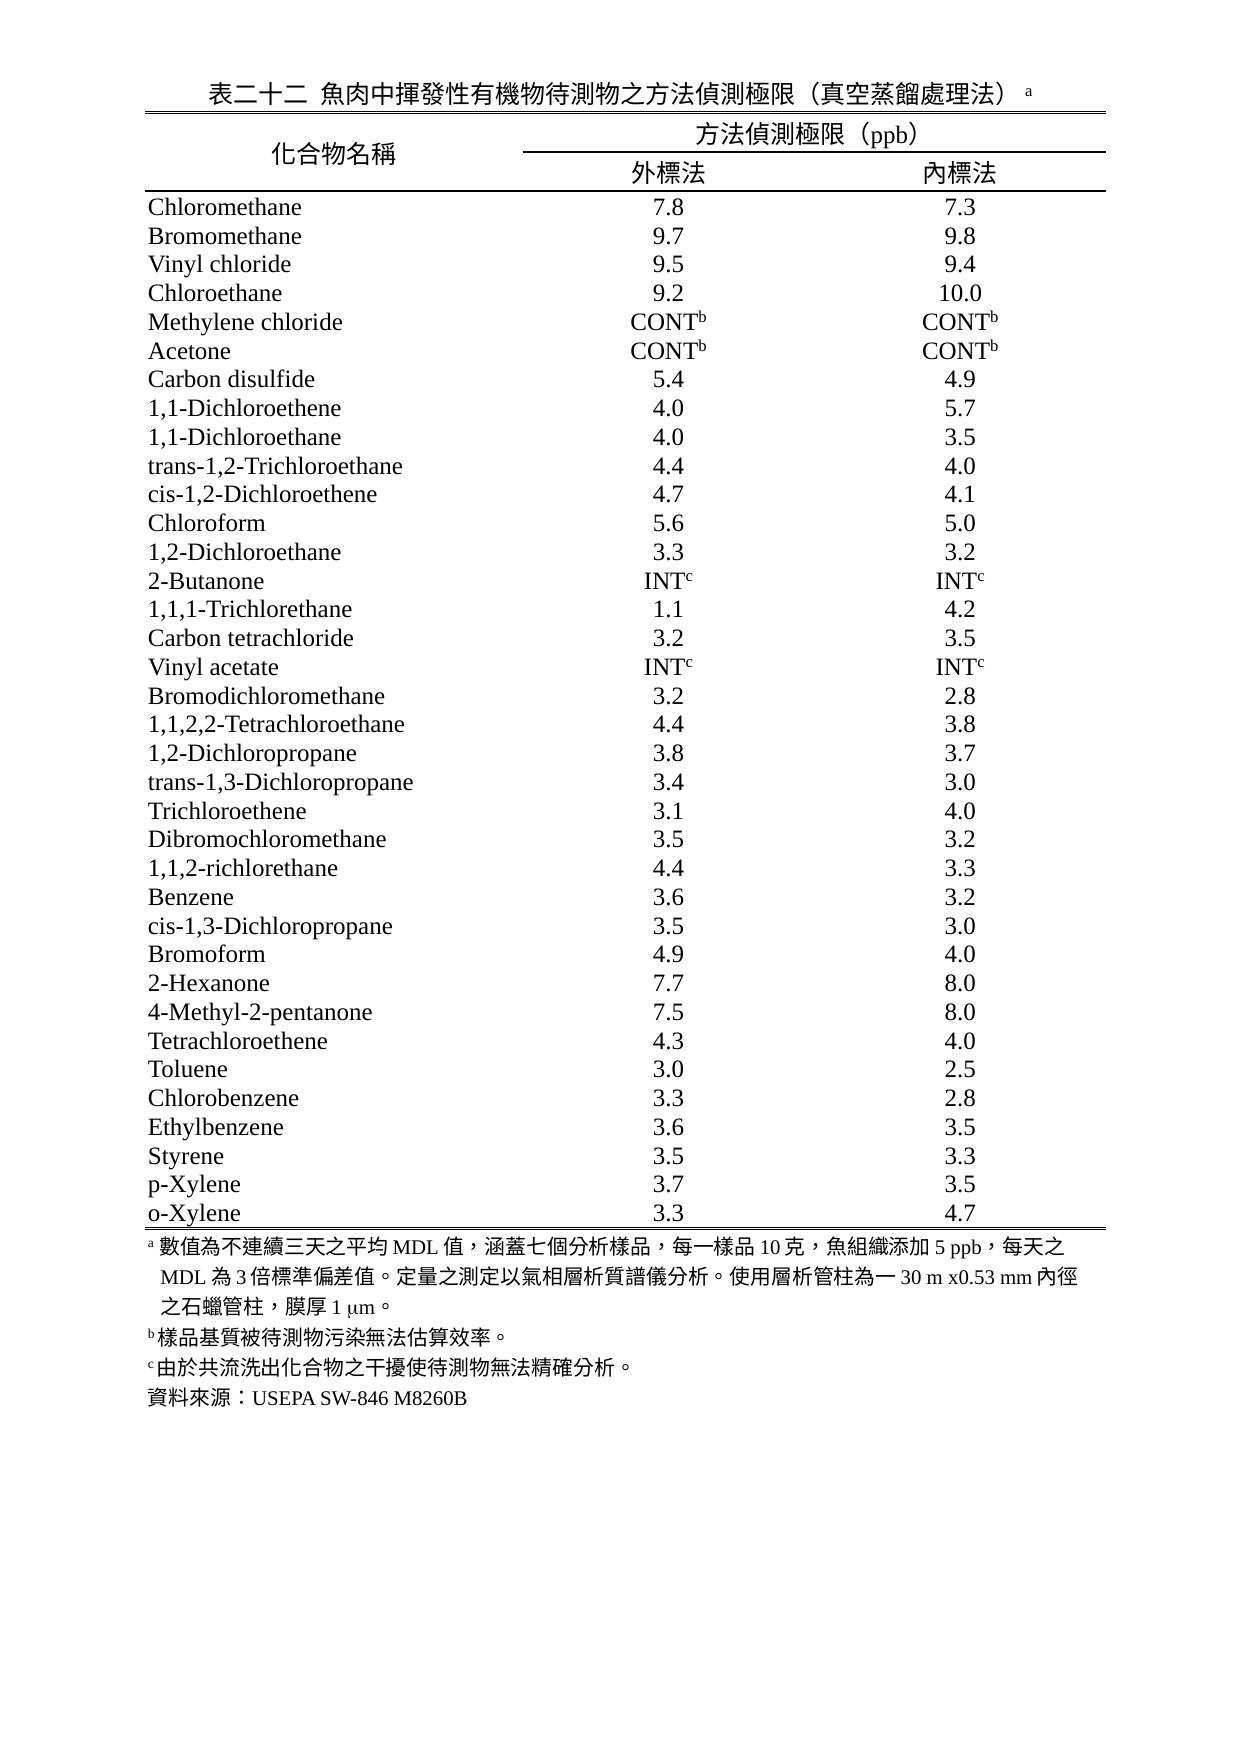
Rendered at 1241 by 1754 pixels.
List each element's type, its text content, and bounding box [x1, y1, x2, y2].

table_cell 2.5 [814, 1055, 1106, 1083]
table_cell 9.4 [814, 250, 1106, 278]
table_cell 9.7 [523, 221, 814, 249]
table_cell 4.7 [814, 1198, 1106, 1227]
table_cell Chlorobenzene [145, 1083, 522, 1112]
table_cell 3.7 [523, 1170, 814, 1198]
table_cell 1,1,2,2-Tetrachloroethane [145, 710, 522, 738]
table_cell p-Xylene [145, 1170, 522, 1198]
table_cell 4.9 [814, 365, 1106, 393]
table_cell 1,1-Dichloroethene [145, 393, 522, 422]
table_cell 4-Methyl-2-pentanone [145, 997, 522, 1026]
table_cell 3.5 [814, 1112, 1106, 1141]
table_cell cis-1,3-Dichloropropane [145, 911, 522, 939]
table_cell 3.5 [523, 911, 814, 939]
table_cell 3.3 [523, 1198, 814, 1227]
table_cell Trichloroethene [145, 796, 522, 824]
table_cell 4.2 [814, 595, 1106, 623]
table_cell 3.5 [523, 825, 814, 853]
table_cell 5.6 [523, 508, 814, 537]
table_cell 1,2-Dichloroethane [145, 537, 522, 566]
table_cell 4.0 [814, 940, 1106, 968]
table_cell 2-Butanone [145, 566, 522, 594]
table_cell Bromoform [145, 940, 522, 968]
table_cell 3.0 [814, 767, 1106, 796]
table_cell 3.3 [814, 853, 1106, 882]
text 資料來源：USEPA SW-846 M8260B [148, 1381, 1092, 1411]
table_cell 3.2 [523, 681, 814, 709]
table_cell CONTb [814, 307, 1106, 336]
table_cell 7.8 [523, 192, 814, 221]
table_cell 8.0 [814, 968, 1106, 997]
table_cell Bromomethane [145, 221, 522, 249]
table_cell Acetone [145, 336, 522, 364]
table_cell 5.4 [523, 365, 814, 393]
table_cell 3.2 [814, 537, 1106, 566]
table_cell 3.5 [523, 1141, 814, 1169]
table_cell Tetrachloroethene [145, 1026, 522, 1054]
table_cell 4.4 [523, 710, 814, 738]
table_cell 7.7 [523, 968, 814, 997]
table_cell 3.0 [523, 1055, 814, 1083]
table_cell cis-1,2-Dichloroethene [145, 480, 522, 508]
table_cell 3.0 [814, 911, 1106, 939]
table_cell Dibromochloromethane [145, 825, 522, 853]
table_cell 2-Hexanone [145, 968, 522, 997]
table_cell 3.5 [814, 623, 1106, 652]
table_cell INTc [814, 566, 1106, 594]
table_cell 4.7 [523, 480, 814, 508]
table_cell 內標法 [814, 153, 1106, 190]
table_cell 3.3 [814, 1141, 1106, 1169]
table_cell 4.3 [523, 1026, 814, 1054]
table_cell Benzene [145, 882, 522, 911]
table_cell 9.8 [814, 221, 1106, 249]
text b樣品基質被待測物污染無法估算效率。 [148, 1321, 1092, 1351]
table_cell 9.5 [523, 250, 814, 278]
table_cell 4.0 [814, 451, 1106, 479]
table_cell 3.6 [523, 882, 814, 911]
table_cell CONTb [523, 336, 814, 364]
table_cell 3.2 [523, 623, 814, 652]
table_cell 7.3 [814, 192, 1106, 221]
table_cell 3.5 [814, 422, 1106, 451]
table_cell 3.5 [814, 1170, 1106, 1198]
table_cell Chloroform [145, 508, 522, 537]
table_cell 3.6 [523, 1112, 814, 1141]
table_cell INTc [523, 566, 814, 594]
table_cell 3.8 [814, 710, 1106, 738]
table_cell 4.0 [814, 796, 1106, 824]
table_cell CONTb [523, 307, 814, 336]
table_cell o-Xylene [145, 1198, 522, 1227]
table_cell 4.9 [523, 940, 814, 968]
table_cell INTc [814, 652, 1106, 681]
table_cell 10.0 [814, 278, 1106, 307]
table_cell 3.8 [523, 738, 814, 767]
table_cell trans-1,3-Dichloropropane [145, 767, 522, 796]
table_cell 1,1-Dichloroethane [145, 422, 522, 451]
table_cell 3.7 [814, 738, 1106, 767]
table_cell 1,2-Dichloropropane [145, 738, 522, 767]
table_cell 4.1 [814, 480, 1106, 508]
table_cell 5.7 [814, 393, 1106, 422]
table_cell Carbon disulfide [145, 365, 522, 393]
table_cell Vinyl chloride [145, 250, 522, 278]
table_cell 5.0 [814, 508, 1106, 537]
text a 數值為不連續三天之平均MDL值，涵蓋七個分析樣品，每一樣品10克，魚組織添加5 ppb，每天之MDL為3倍標準偏差值。定量之測定以氣相層析質譜儀分析。使用層析管柱為一30 m x0.53 mm內徑之石蠟管柱，膜厚1 m。 [148, 1230, 1092, 1321]
table_cell 1.1 [523, 595, 814, 623]
table_cell 2.8 [814, 1083, 1106, 1112]
text c由於共流洗出化合物之干擾使待測物無法精確分析。 [148, 1351, 1092, 1381]
table_cell 8.0 [814, 997, 1106, 1026]
table_cell Chloromethane [145, 192, 522, 221]
table_cell 4.4 [523, 451, 814, 479]
table_cell Toluene [145, 1055, 522, 1083]
table_cell 9.2 [523, 278, 814, 307]
table_header 方法偵測極限（ppb） [523, 114, 1106, 151]
table_cell 3.2 [814, 882, 1106, 911]
table_cell 3.2 [814, 825, 1106, 853]
table_cell 1,1,1-Trichlorethane [145, 595, 522, 623]
table_cell trans-1,2-Trichloroethane [145, 451, 522, 479]
table_cell 3.1 [523, 796, 814, 824]
table_cell 2.8 [814, 681, 1106, 709]
text 表二十二 魚肉中揮發性有機物待測物之方法偵測極限（真空蒸餾處理法） a [148, 75, 1092, 111]
table_cell 4.0 [814, 1026, 1106, 1054]
table_cell Bromodichloromethane [145, 681, 522, 709]
table_cell 3.4 [523, 767, 814, 796]
table_cell Ethylbenzene [145, 1112, 522, 1141]
table_cell Styrene [145, 1141, 522, 1169]
table_cell 外標法 [523, 153, 814, 190]
table_cell Carbon tetrachloride [145, 623, 522, 652]
table_header 化合物名稱 [145, 114, 522, 190]
table_cell 4.0 [523, 393, 814, 422]
table_cell Vinyl acetate [145, 652, 522, 681]
table_cell 3.3 [523, 1083, 814, 1112]
table_cell 7.5 [523, 997, 814, 1026]
table_cell 3.3 [523, 537, 814, 566]
table_cell Methylene chloride [145, 307, 522, 336]
table_cell INTc [523, 652, 814, 681]
table_cell Chloroethane [145, 278, 522, 307]
table_cell 4.0 [523, 422, 814, 451]
table_cell 4.4 [523, 853, 814, 882]
table_cell 1,1,2-richlorethane [145, 853, 522, 882]
table_cell CONTb [814, 336, 1106, 364]
